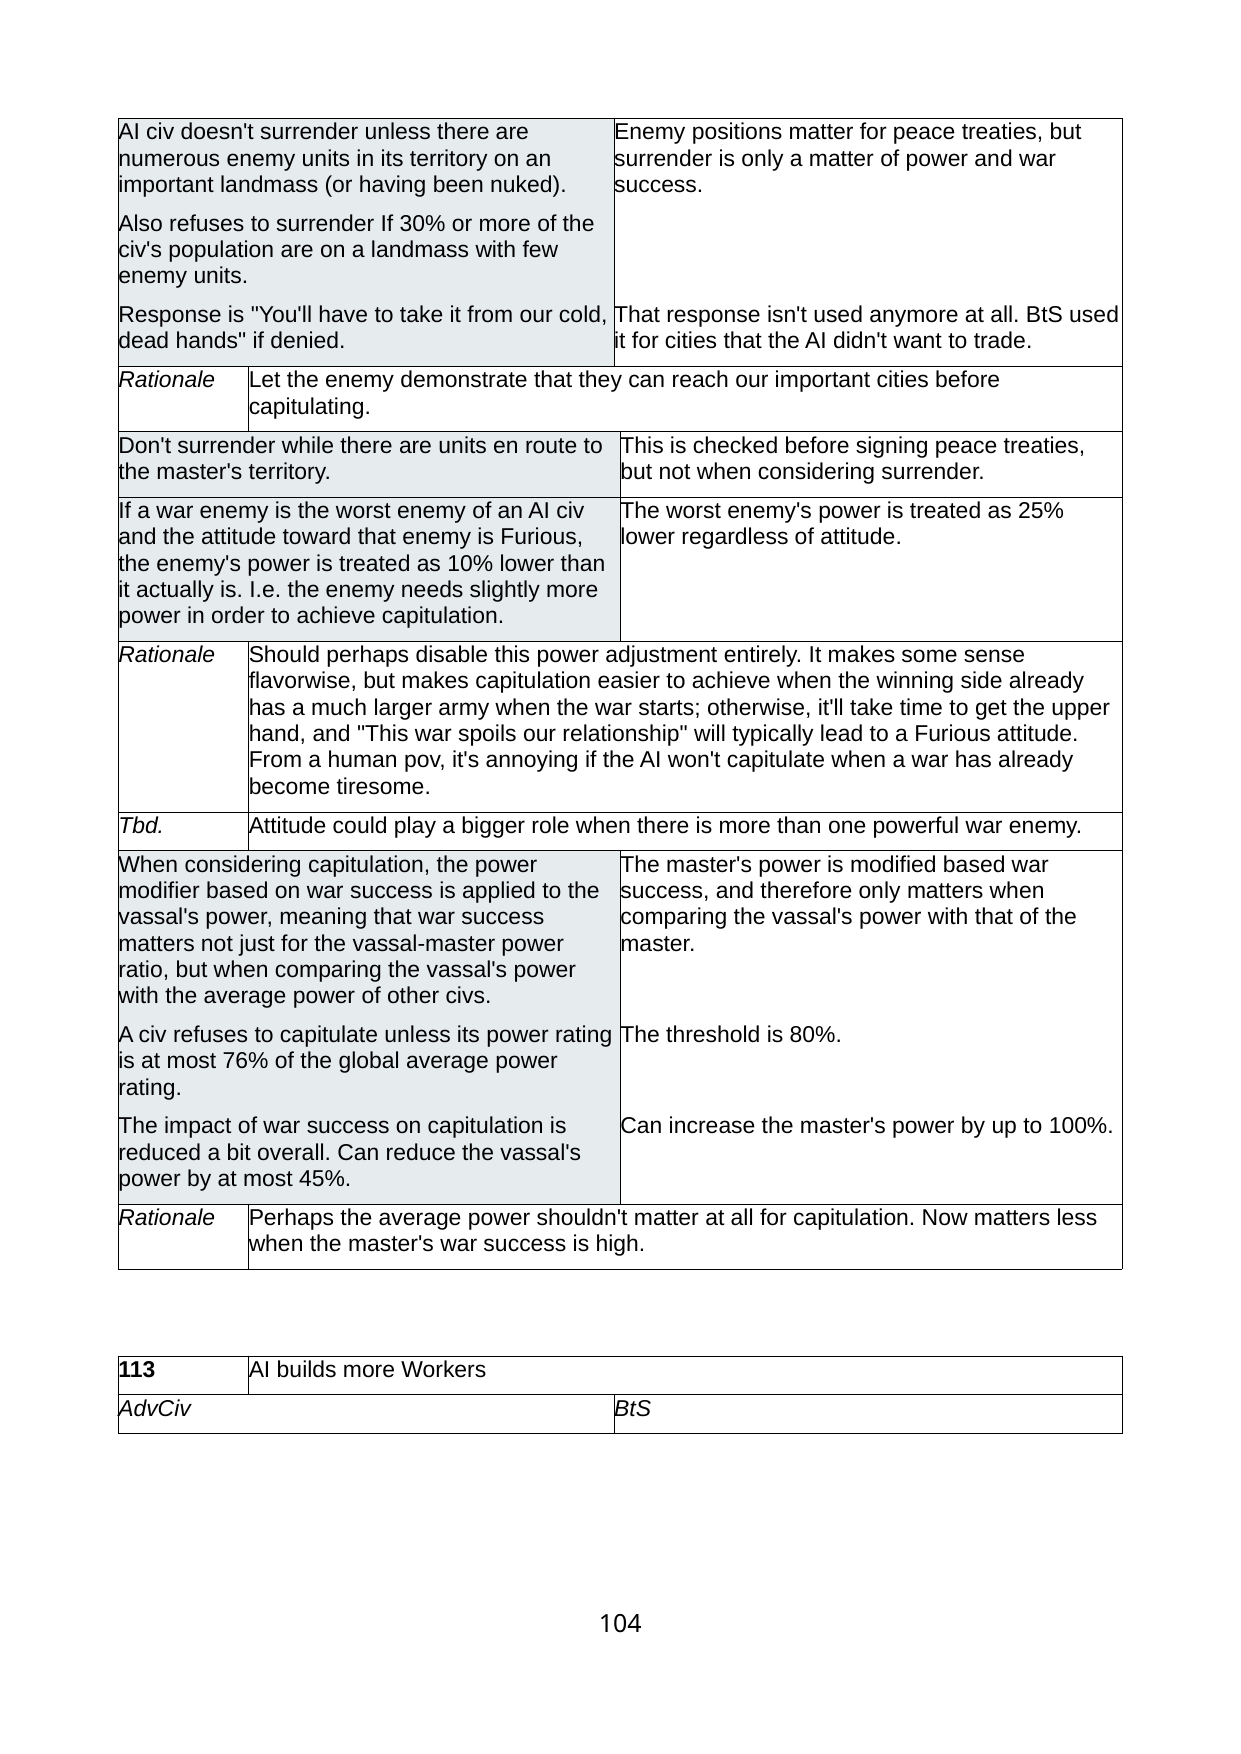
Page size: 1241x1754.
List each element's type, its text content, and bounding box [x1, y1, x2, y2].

table_header AI builds more Workers [249, 1357, 1122, 1394]
table_cell If a war enemy is the worst enemy of an AI civ and the attitude toward that enemy is Furious, the enemy's power is treated as 10% lower than it actually is. I.e. the enemy needs slightly more power in order to achieve capitulation. [119, 498, 620, 641]
table_cell Rationale [119, 1205, 248, 1269]
table_cell Should perhaps disable this power adjustment entirely. It makes some sense flavorwise, but makes capitulation easier to achieve when the winning side already has a much larger army when the war starts; otherwise, it'll take time to get the upper hand, and "This war spoils our relationship" will typically lead to a Furious attitude. From a human pov, it's annoying if the AI won't capitulate when a war has already become tiresome. [249, 642, 1122, 812]
table_cell The master's power is modified based war success, and therefore only matters when comparing the vassal's power with that of the master. The threshold is 80%. Can increase the master's power by up to 100%. [621, 851, 1122, 1204]
table_cell Rationale [119, 642, 248, 812]
table_cell When considering capitulation, the power modifier based on war success is applied to the vassal's power, meaning that war success matters not just for the vassal-master power ratio, but when comparing the vassal's power with the average power of other civs. A civ refuses to capitulate unless its power rating is at most 76% of the global average power rating. The impact of war success on capitulation is reduced a bit overall. Can reduce the vassal's power by at most 45%. [119, 851, 620, 1204]
table_cell Let the enemy demonstrate that they can reach our important cities before capitulating. [249, 367, 1122, 431]
table_cell The worst enemy's power is treated as 25% lower regardless of attitude. [621, 498, 1122, 641]
table_cell Enemy positions matter for peace treaties, but surrender is only a matter of power and war success. That response isn't used anymore at all. BtS used it for cities that the AI didn't want to trade. [615, 119, 1122, 366]
table_cell Rationale [119, 367, 248, 431]
table_header 113 [119, 1357, 248, 1394]
table_cell This is checked before signing peace treaties, but not when considering surrender. [621, 432, 1122, 497]
table_cell Attitude could play a bigger role when there is more than one powerful war enemy. [249, 813, 1122, 850]
table_cell Tbd. [119, 813, 248, 850]
table_cell BtS [615, 1395, 1122, 1433]
table_cell AdvCiv [119, 1395, 614, 1433]
table_cell Don't surrender while there are units en route to the master's territory. [119, 432, 620, 497]
table_cell Perhaps the average power shouldn't matter at all for capitulation. Now matters less when the master's war success is high. [249, 1205, 1122, 1269]
table_cell AI civ doesn't surrender unless there are numerous enemy units in its territory on an important landmass (or having been nuked). Also refuses to surrender If 30% or more of the civ's population are on a landmass with few enemy units. Response is "You'll have to take it from our cold, dead hands" if denied. [119, 119, 614, 366]
